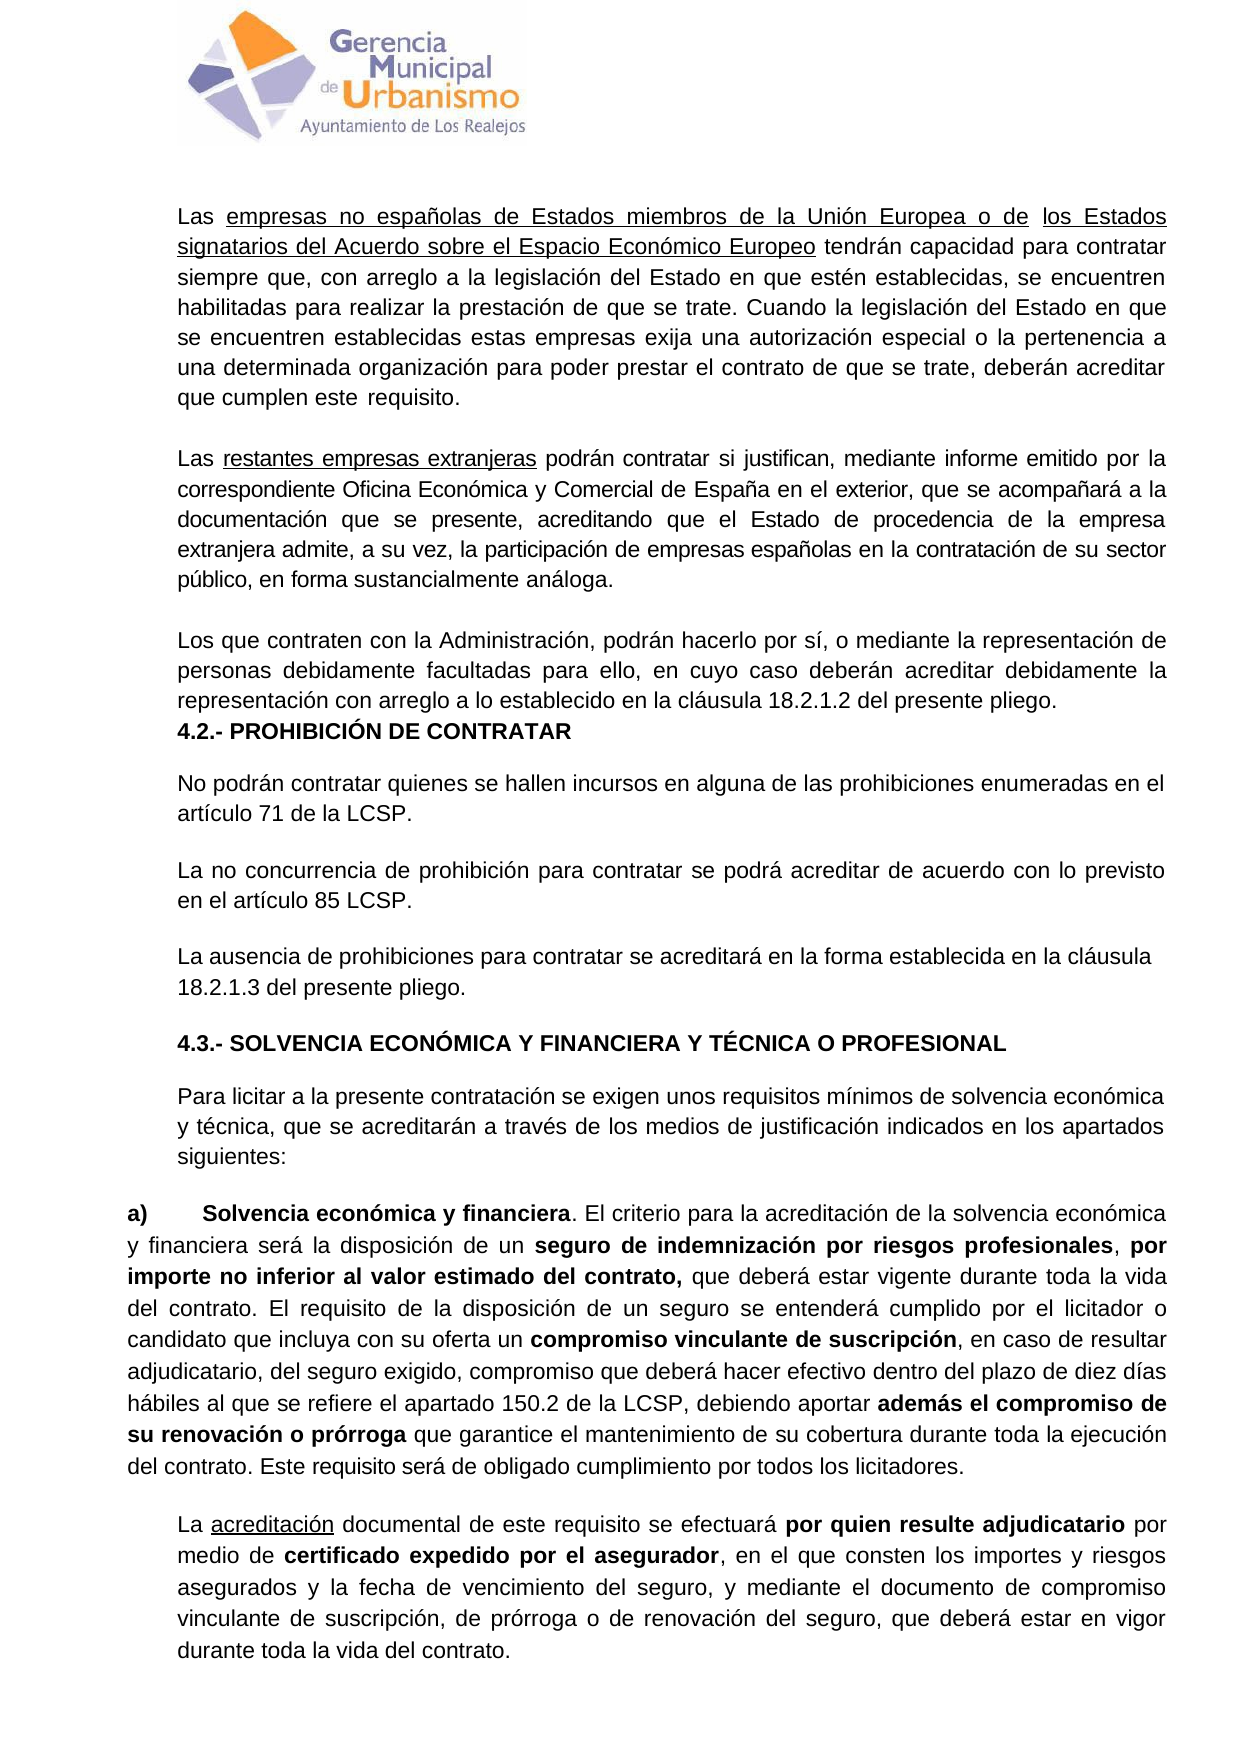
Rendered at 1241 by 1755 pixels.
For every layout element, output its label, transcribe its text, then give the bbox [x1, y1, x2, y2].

text La no concurrencia de prohibición para contratar se podrá acreditar de acuerdo con lo previsto en el artículo 85 LCSP. [177, 857, 1165, 913]
text No podrán contratar quienes se hallen incursos en alguna de las prohibiciones enumeradas en el artículo 71 de la LCSP. [177, 770, 1165, 827]
subtitle 4.2.- PROHIBICIÓN DE CONTRATAR [177, 718, 1207, 744]
subtitle 4.3.- SOLVENCIA ECONÓMICA Y FINANCIERA Y TÉCNICA O PROFESIONAL [177, 1030, 1207, 1056]
text Las empresas no españolas de Estados miembros de la Unión Europea o de los Estados signatarios del Acuerdo sobre el Espacio Económico Europeo tendrán capacidad para contratar siempre que, con arreglo a la legislación del Estado en que estén establecidas, se encuentren habilitadas para realizar la prestación de que se trate. Cuando la legislación del Estado en que se encuentren establecidas estas empresas exija una autorización especial o la pertenencia a una determinada organización para poder prestar el contrato de que se trate, deberán acreditar que cumplen este requisito. [177, 203, 1167, 411]
text La acreditación documental de este requisito se efectuará por quien resulte adjudicatario por medio de certificado expedido por el asegurador, en el que consten los importes y riesgos asegurados y la fecha de vencimiento del seguro, y mediante el documento de compromiso vinculante de suscripción, de prórroga o de renovación del seguro, que deberá estar en vigor durante toda la vida del contrato. [177, 1511, 1167, 1663]
list Solvencia económica y financiera. El criterio para la acreditación de la solvencia económica y financiera será la disposición de un seguro de indemnización por riesgos profesionales, por importe no inferior al valor estimado del contrato, que deberá estar vigente durante toda la vida del contrato. El requisito de la disposición de un seguro se entenderá cumplido por el licitador o candidato que incluya con su oferta un compromiso vinculante de suscripción, en caso de resultar adjudicatario, del seguro exigido, compromiso que deberá hacer efectivo dentro del plazo de diez días hábiles al que se refiere el apartado 150.2 de la LCSP, debiendo aportar además el compromiso de su renovación o prórroga que garantice el mantenimiento de su cobertura durante toda la ejecución del contrato. Este requisito será de obligado cumplimiento por todos los licitadores. [127, 1200, 1167, 1479]
text Las restantes empresas extranjeras podrán contratar si justifican, mediante informe emitido por la correspondiente Oficina Económica y Comercial de España en el exterior, que se acompañará a la documentación que se presente, acreditando que el Estado de procedencia de la empresa extranjera admite, a su vez, la participación de empresas españolas en la contratación de su sector público, en forma sustancialmente análoga. [177, 445, 1167, 593]
text Los que contraten con la Administración, podrán hacerlo por sí, o mediante la representación de personas debidamente facultadas para ello, en cuyo caso deberán acreditar debidamente la representación con arreglo a lo establecido en la cláusula 18.2.1.2 del presente pliego. [177, 627, 1167, 714]
text La ausencia de prohibiciones para contratar se acreditará en la forma establecida en la cláusula [177, 943, 1207, 970]
text 18.2.1.3 del presente pliego. [177, 973, 1207, 1000]
text Para licitar a la presente contratación se exigen unos requisitos mínimos de solvencia económica y técnica, que se acreditarán a través de los medios de justificación indicados en los apartados siguientes: [177, 1083, 1165, 1169]
